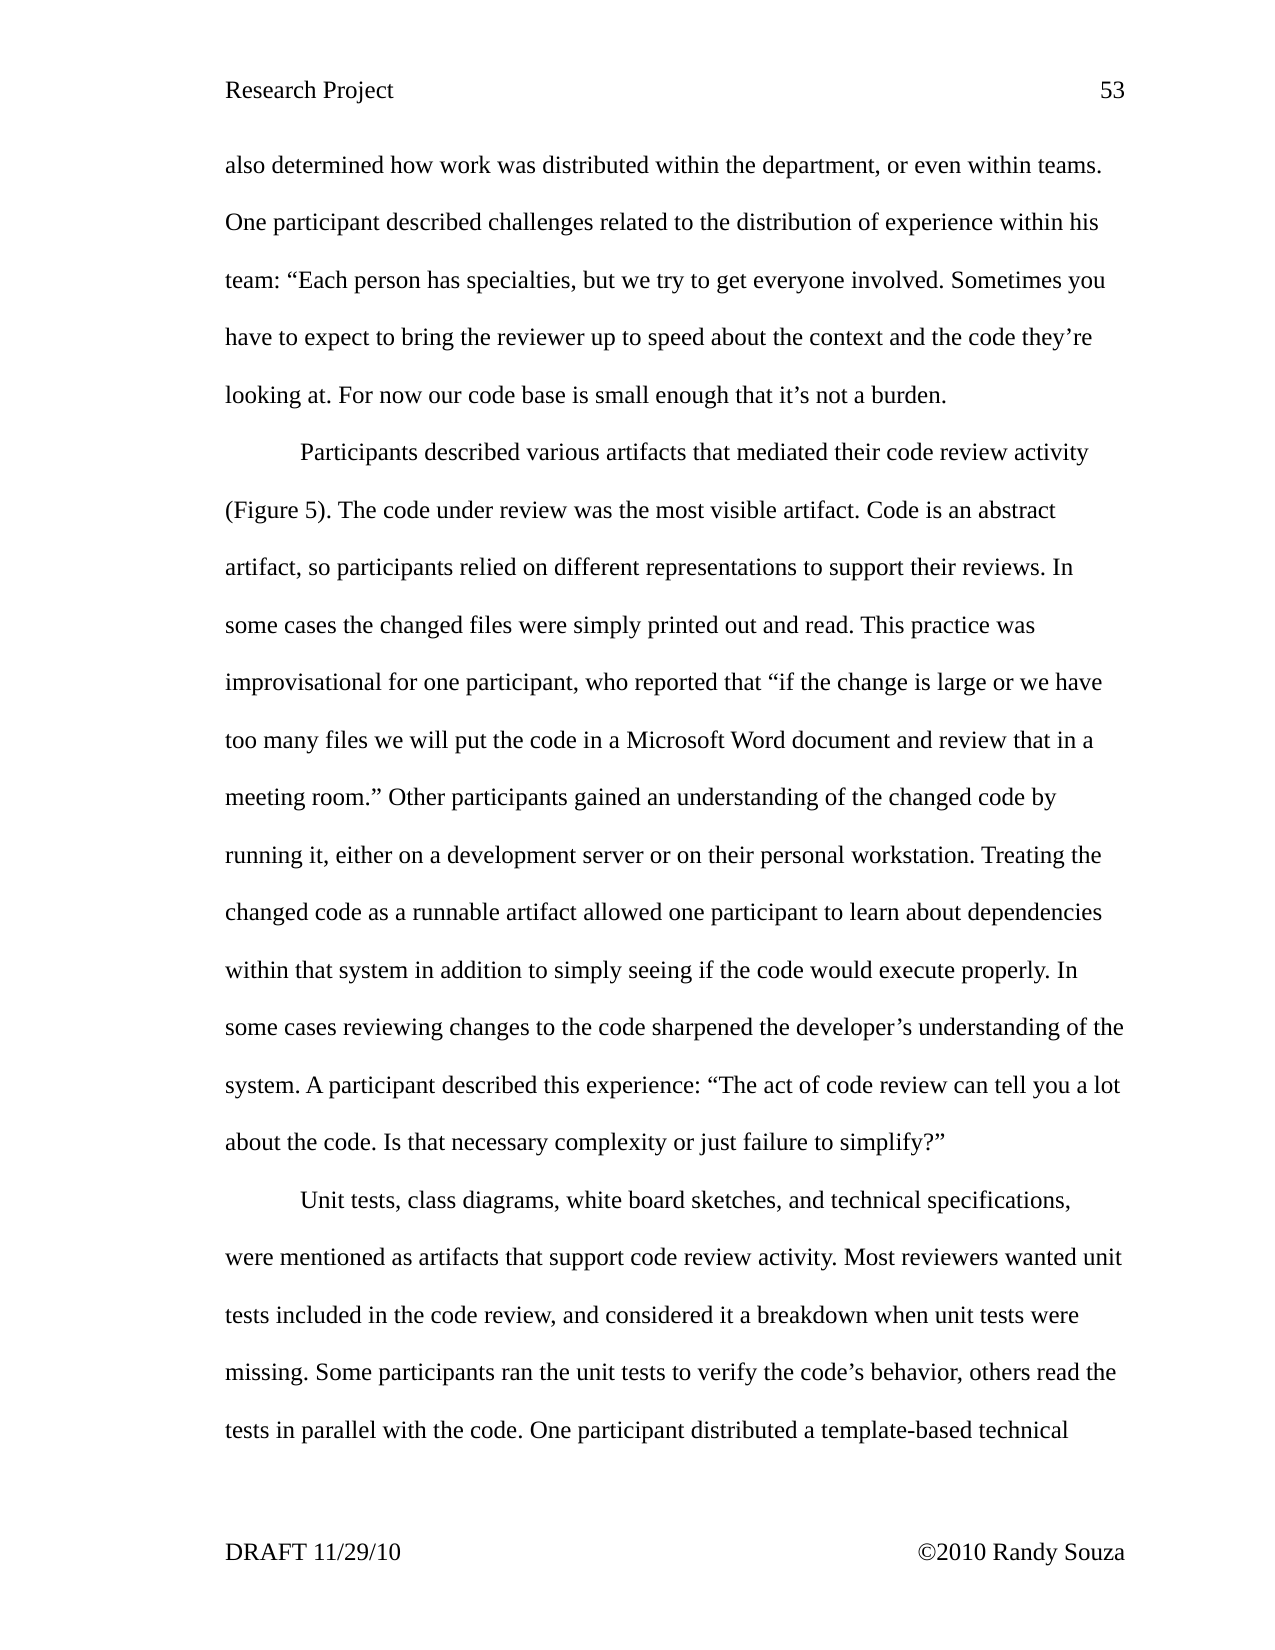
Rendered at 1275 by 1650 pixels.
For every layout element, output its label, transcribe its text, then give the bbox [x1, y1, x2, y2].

text also determined how work was distributed within the department, or even within teams. One participant described challenges related to the distribution of experience within his team: “Each person has specialties, but we try to get everyone involved. Sometimes you have to expect to bring the reviewer up to speed about the context and the code they’re looking at. For now our code base is small enough that it’s not a burden. [225, 150, 1125, 409]
text Participants described various artifacts that mediated their code review activity (Figure 5). The code under review was the most visible artifact. Code is an abstract artifact, so participants relied on different representations to support their reviews. In some cases the changed files were simply printed out and read. This practice was improvisational for one participant, who reported that “if the change is large or we have too many files we will put the code in a Microsoft Word document and review that in a meeting room.” Other participants gained an understanding of the changed code by running it, either on a development server or on their personal workstation. Treating the changed code as a runnable artifact allowed one participant to learn about dependencies within that system in addition to simply seeing if the code would execute properly. In some cases reviewing changes to the code sharpened the developer’s understanding of the system. A participant described this experience: “The act of code review can tell you a lot about the code. Is that necessary complexity or just failure to simplify?” [225, 437, 1125, 1156]
text Unit tests, class diagrams, white board sketches, and technical specifications, were mentioned as artifacts that support code review activity. Most reviewers wanted unit tests included in the code review, and considered it a breakdown when unit tests were missing. Some participants ran the unit tests to verify the code’s behavior, others read the tests in parallel with the code. One participant distributed a template-based technical [225, 1185, 1125, 1444]
